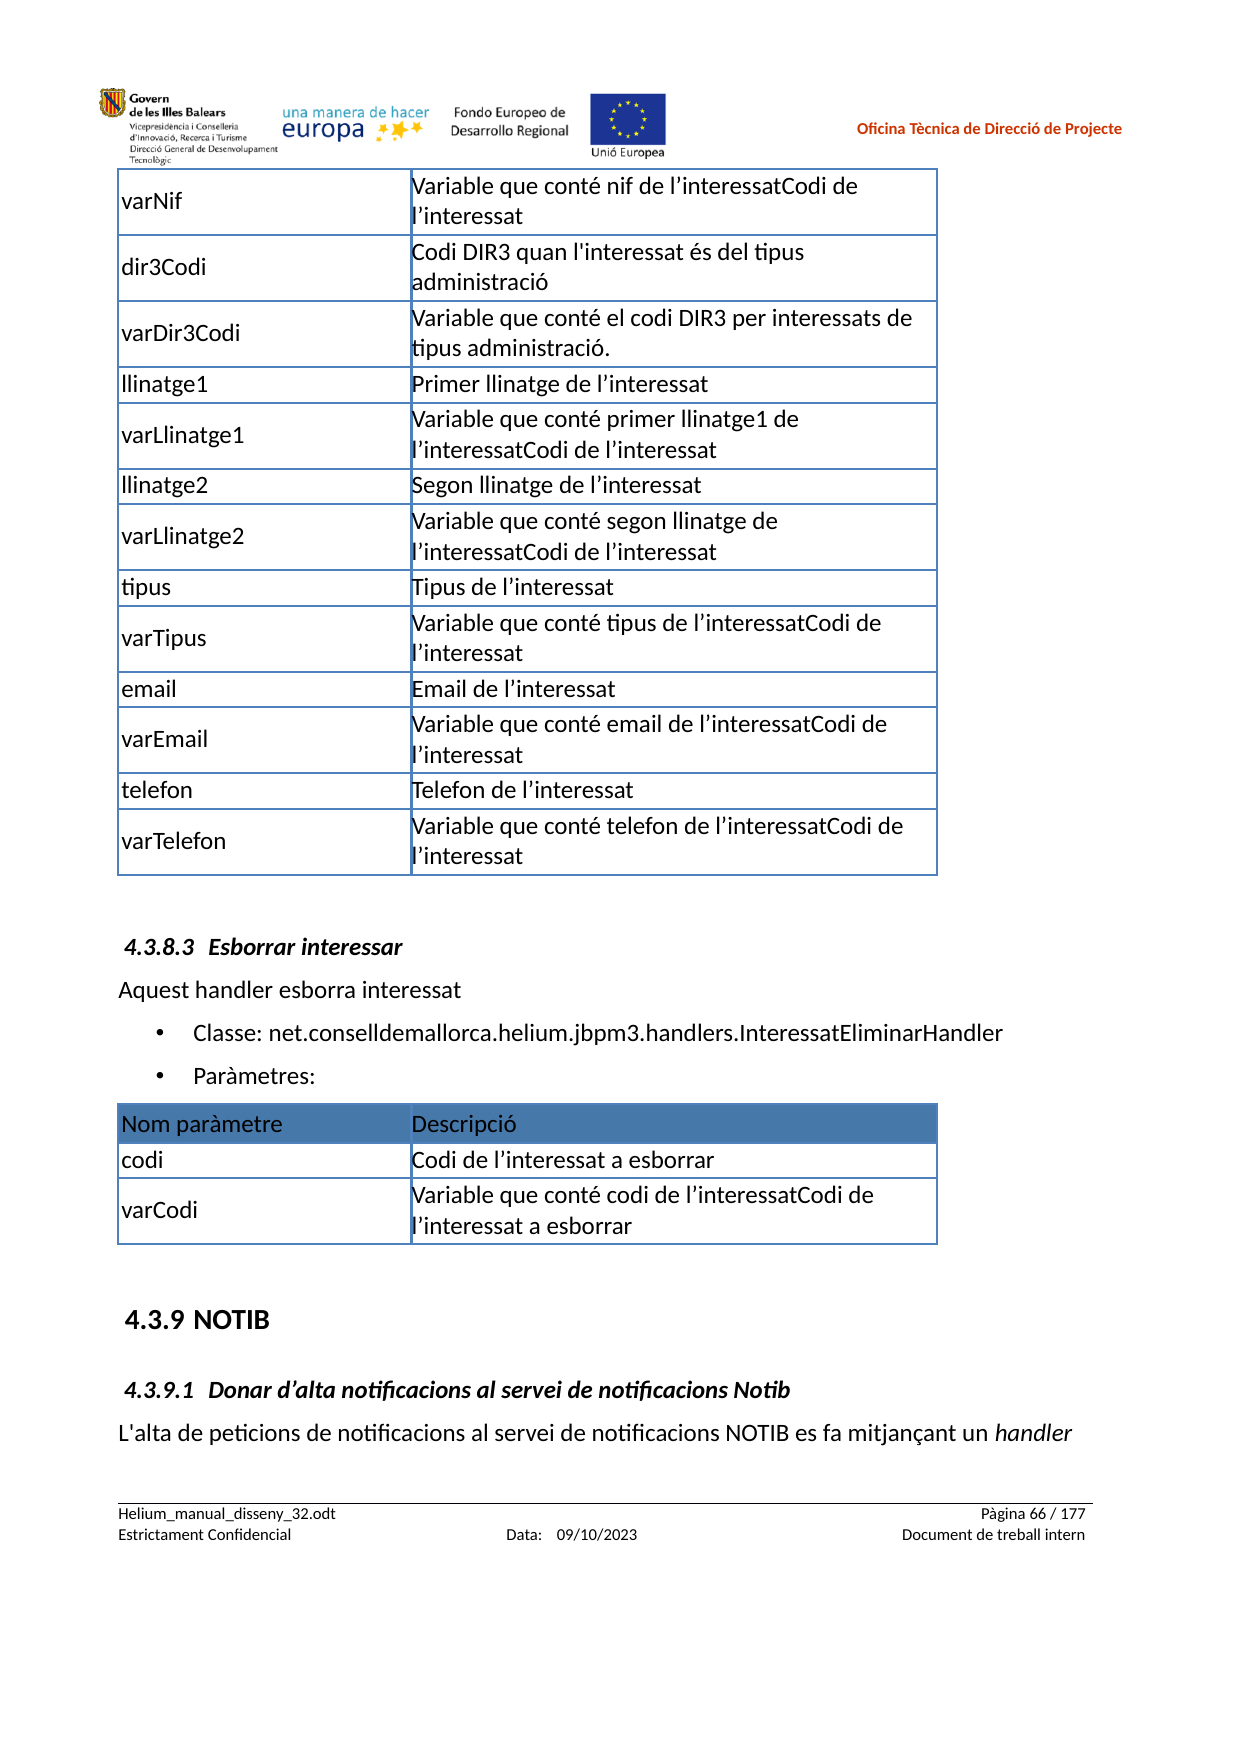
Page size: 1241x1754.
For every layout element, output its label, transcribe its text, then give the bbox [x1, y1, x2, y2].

table_cell Segon llinatge de l’interessat [413, 470, 936, 503]
list Paràmetres: [156, 1060, 1122, 1091]
table_cell Variable que conté email de l’interessatCodi de l’interessat [413, 708, 936, 772]
table_cell Codi de l’interessat a esborrar [413, 1144, 936, 1177]
table_cell Tipus de l’interessat [413, 571, 936, 605]
subtitle Donar d’alta notificacions al servei de notificacions Notib [118, 1374, 1122, 1404]
table_cell email [119, 673, 410, 706]
table_cell codi [119, 1144, 410, 1177]
table_cell varTipus [119, 607, 410, 671]
table_cell Variable que conté segon llinatge de l’interessatCodi de l’interessat [413, 505, 936, 569]
table_cell tipus [119, 571, 410, 605]
table_cell Variable que conté primer llinatge1 de l’interessatCodi de l’interessat [413, 404, 936, 468]
table_cell Variable que conté telefon de l’interessatCodi de l’interessat [413, 810, 936, 874]
table_cell Email de l’interessat [413, 673, 936, 706]
table_cell Variable que conté el codi DIR3 per interessats de tipus administració. [413, 302, 936, 366]
table_header Descripció [413, 1105, 936, 1142]
text Aquest handler esborra interessat [118, 974, 1122, 1005]
table_cell Primer llinatge de l’interessat [413, 368, 936, 402]
table_cell llinatge2 [119, 470, 410, 503]
table_cell varTelefon [119, 810, 410, 874]
table_cell Variable que conté codi de l’interessatCodi de l’interessat a esborrar [413, 1179, 936, 1243]
list Classe: net.conselldemallorca.helium.jbpm3.handlers.InteressatEliminarHandler [156, 1017, 1122, 1048]
table_cell Telefon de l’interessat [413, 774, 936, 808]
table_cell varCodi [119, 1179, 410, 1243]
table_cell varDir3Codi [119, 302, 410, 366]
table_cell varLlinatge1 [119, 404, 410, 468]
table_cell Variable que conté tipus de l’interessatCodi de l’interessat [413, 607, 936, 671]
picture [99, 87, 668, 166]
table_cell varLlinatge2 [119, 505, 410, 569]
table_cell telefon [119, 774, 410, 808]
table_cell dir3Codi [119, 236, 410, 300]
table_cell Codi DIR3 quan l'interessat és del tipus administració [413, 236, 936, 300]
text L'alta de peticions de notificacions al servei de notificacions NOTIB es fa mitjançant un handler [118, 1417, 1122, 1447]
table_cell llinatge1 [119, 368, 410, 402]
table_header Nom paràmetre [119, 1105, 410, 1142]
table_cell varEmail [119, 708, 410, 772]
subtitle Esborrar interessar [118, 931, 1122, 962]
table_cell Variable que conté nif de l’interessatCodi de l’interessat [413, 170, 936, 234]
table_cell varNif [119, 170, 410, 234]
subtitle NOTIB [118, 1301, 1122, 1337]
